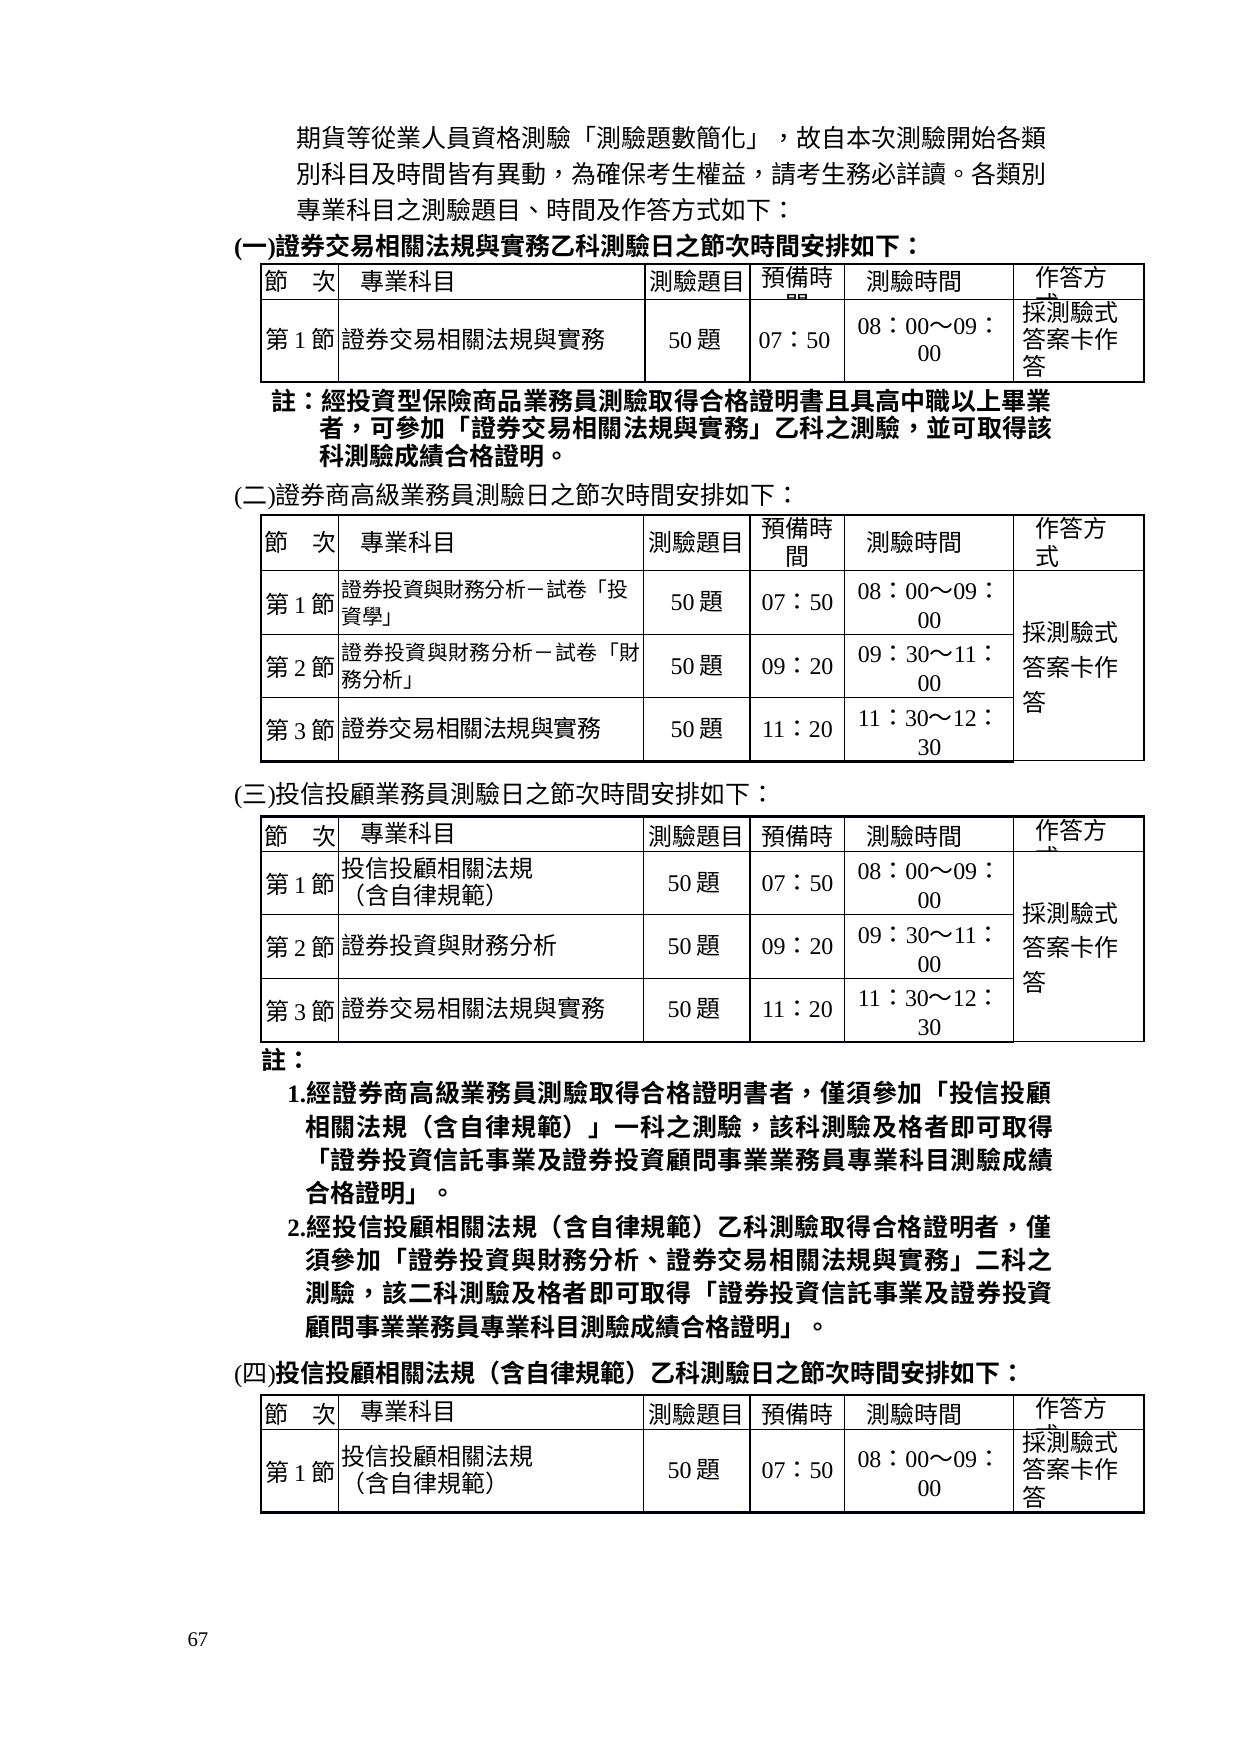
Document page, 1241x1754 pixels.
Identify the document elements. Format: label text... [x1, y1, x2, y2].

table_header 專業科目 [339, 1396, 643, 1429]
subtitle 2.經投信投顧相關法規（含自律規範）乙科測驗取得合格證明者，僅須參加「證券投資與財務分析、證券交易相關法規與實務」二科之測驗，該二科測驗及格者即可取得「證券投資信託事業及證券投資顧問事業業務員專業科目測驗成績合格證明」。 [287, 1209, 1053, 1343]
table_header 節 次 [262, 818, 338, 851]
table_cell 07：50 [751, 300, 844, 381]
table_header 節 次 [262, 1396, 338, 1429]
table_header 測驗時間 [845, 1396, 1013, 1429]
table_cell 50題 [644, 979, 749, 1041]
table_cell 08：00～09：00 [845, 852, 1013, 914]
table_header 測驗時間 [845, 516, 1013, 570]
table_cell 證券交易相關法規與實務 [339, 300, 644, 381]
subtitle (三)投信投顧業務員測驗日之節次時間安排如下： [234, 775, 1053, 811]
table_header 作答方式 [1014, 818, 1143, 851]
table_cell 採測驗式答案卡作答 [1014, 852, 1143, 1041]
table_cell 07：50 [751, 852, 844, 914]
subtitle 1.經證券商高級業務員測驗取得合格證明書者，僅須參加「投信投顧相關法規（含自律規範）」一科之測驗，該科測驗及格者即可取得「證券投資信託事業及證券投資顧問事業業務員專業科目測驗成績合格證明」。 [287, 1076, 1053, 1209]
table_cell 08：00～09：00 [845, 571, 1013, 634]
table_header 測驗題目 [644, 1396, 749, 1429]
table_cell 投信投顧相關法規 （含自律規範） [339, 852, 643, 914]
subtitle (二)證券商高級業務員測驗日之節次時間安排如下： [234, 483, 1053, 510]
table_cell 09：20 [751, 635, 844, 697]
table_header 專業科目 [339, 818, 643, 851]
table_cell 投信投顧相關法規 （含自律規範） [339, 1430, 643, 1511]
table_header 預備時間 [751, 1396, 844, 1429]
table_header 預備時間 [751, 265, 844, 298]
table_cell 11：30～12：30 [845, 979, 1013, 1041]
table_cell 08：00～09：00 [845, 300, 1013, 381]
table_cell 第1節 [262, 852, 338, 914]
table_cell 證券投資與財務分析 [339, 915, 643, 977]
table_cell 採測驗式答案卡作答 [1014, 1430, 1143, 1511]
table_header 節 次 [262, 516, 338, 570]
table_header 專業科目 [339, 516, 643, 570]
table_header 節 次 [262, 265, 338, 298]
table_cell 07：50 [751, 571, 844, 634]
subtitle (四)投信投顧相關法規（含自律規範）乙科測驗日之節次時間安排如下： [234, 1353, 1053, 1389]
table_cell 50題 [644, 852, 749, 914]
table_header 作答方式 [1014, 265, 1143, 298]
table_cell 08：00～09：00 [845, 1430, 1013, 1511]
table_cell 50題 [644, 915, 749, 977]
table_header 測驗時間 [845, 818, 1013, 851]
table_header 作答方式 [1014, 516, 1143, 570]
table_header 測驗題目 [644, 818, 749, 851]
table_cell 第3節 [262, 979, 338, 1041]
table_cell 09：30～11：00 [845, 635, 1013, 697]
subtitle 註：經投資型保險商品業務員測驗取得合格證明書且具高中職以上畢業者，可參加「證券交易相關法規與實務」乙科之測驗，並可取得該科測驗成績合格證明。 [271, 389, 1053, 470]
table_cell 09：30～11：00 [845, 915, 1013, 977]
table_cell 11：20 [751, 979, 844, 1041]
table_header 測驗題目 [644, 516, 749, 570]
table_cell 採測驗式答案卡作答 [1014, 300, 1143, 381]
table_cell 第2節 [262, 635, 338, 697]
table_cell 證券交易相關法規與實務 [339, 979, 643, 1041]
table_header 測驗題目 [646, 265, 749, 298]
table_cell 11：30～12：30 [845, 698, 1013, 760]
table_cell 50題 [644, 635, 749, 697]
table_cell 證券交易相關法規與實務 [339, 698, 643, 760]
table_header 作答方式 [1014, 1396, 1143, 1429]
table_cell 證券投資與財務分析－試卷「投資學」 [339, 571, 643, 634]
table_cell 第3節 [262, 698, 338, 760]
table_cell 第1節 [262, 300, 338, 381]
table_cell 採測驗式答案卡作答 [1014, 571, 1143, 760]
table_cell 第1節 [262, 1430, 338, 1511]
table_cell 11：20 [751, 698, 844, 760]
table_cell 50題 [644, 571, 749, 634]
subtitle (一)證券交易相關法規與實務乙科測驗日之節次時間安排如下： [234, 227, 1053, 263]
table_cell 50題 [646, 300, 749, 381]
text 期貨等從業人員資格測驗「測驗題數簡化」，故自本次測驗開始各類別科目及時間皆有異動，為確保考生權益，請考生務必詳讀。各類別專業科目之測驗題目、時間及作答方式如下： [272, 118, 1053, 227]
table_cell 07：50 [751, 1430, 844, 1511]
table_cell 第1節 [262, 571, 338, 634]
table_cell 證券投資與財務分析－試卷「財務分析」 [339, 635, 643, 697]
table_cell 50題 [644, 698, 749, 760]
table_cell 09：20 [751, 915, 844, 977]
table_header 測驗時間 [845, 265, 1013, 298]
table_cell 第2節 [262, 915, 338, 977]
table_header 預備時間 [751, 516, 844, 570]
table_header 專業科目 [339, 265, 644, 298]
table_cell 50題 [644, 1430, 749, 1511]
table_header 預備時間 [751, 818, 844, 851]
subtitle 註： [262, 1043, 1053, 1076]
